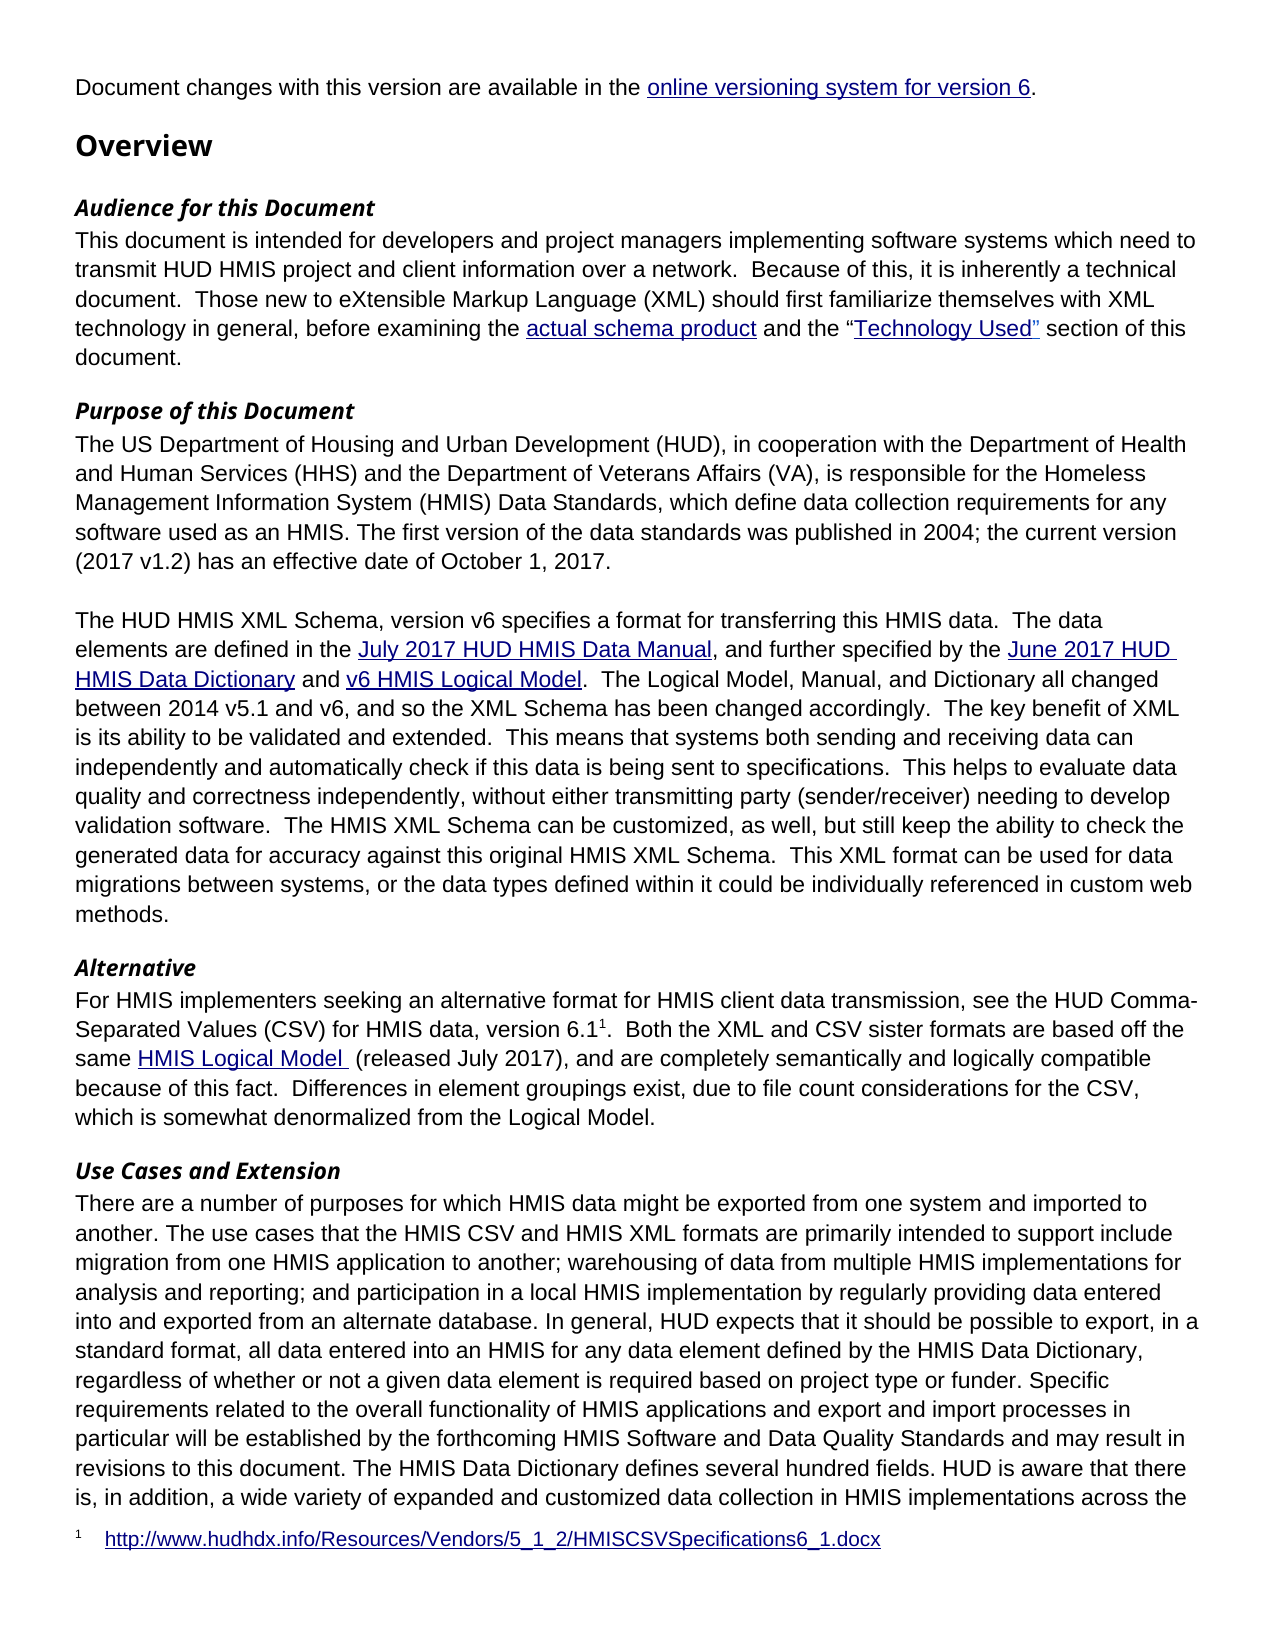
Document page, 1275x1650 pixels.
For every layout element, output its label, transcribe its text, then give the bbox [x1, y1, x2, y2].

text There are a number of purposes for which HMIS data might be exported from one system and imported to another. The use cases that the HMIS CSV and HMIS XML formats are primarily intended to support include migration from one HMIS application to another; warehousing of data from multiple HMIS implementations for analysis and reporting; and participation in a local HMIS implementation by regularly providing data entered into and exported from an alternate database. In general, HUD expects that it should be possible to export, in a standard format, all data entered into an HMIS for any data element defined by the HMIS Data Dictionary, regardless of whether or not a given data element is required based on project type or funder. Specific requirements related to the overall functionality of HMIS applications and export and import processes in particular will be established by the forthcoming HMIS Software and Data Quality Standards and may result in revisions to this document. The HMIS Data Dictionary defines several hundred fields. HUD is aware that there is, in addition, a wide variety of expanded and customized data collection in HMIS implementations across the [75, 1191, 1200, 1510]
text The HUD HMIS XML Schema, version v6 specifies a format for transferring this HMIS data. The data elements are defined in the July 2017 HUD HMIS Data Manual, and further specified by the June 2017 HUD HMIS Data Dictionary and v6 HMIS Logical Model. The Logical Model, Manual, and Dictionary all changed between 2014 v5.1 and v6, and so the XML Schema has been changed accordingly. The key benefit of XML is its ability to be validated and extended. This means that systems both sending and receiving data can independently and automatically check if this data is being sent to specifications. This helps to evaluate data quality and correctness independently, without either transmitting party (sender/receiver) needing to develop validation software. The HMIS XML Schema can be customized, as well, but still keep the ability to check the generated data for accuracy against this original HMIS XML Schema. This XML format can be used for data migrations between systems, or the data types defined within it could be individually referenced in custom web methods. [75, 607, 1200, 927]
subtitle Alternative [75, 951, 1200, 983]
subtitle Audience for this Document [75, 192, 1200, 223]
text This document is intended for developers and project managers implementing software systems which need to transmit HUD HMIS project and client information over a network. Because of this, it is inherently a technical document. Those new to eXtensible Markup Language (XML) should first familiarize themselves with XML technology in general, before examining the actual schema product and the “Technology Used” section of this document. [75, 228, 1200, 371]
subtitle Use Cases and Extension [75, 1155, 1200, 1186]
text The US Department of Housing and Urban Development (HUD), in cooperation with the Department of Health and Human Services (HHS) and the Department of Veterans Affairs (VA), is responsible for the Homeless Management Information System (HMIS) Data Standards, which define data collection requirements for any software used as an HMIS. The first version of the data standards was published in 2004; the current version (2017 v1.2) has an effective date of October 1, 2017. [75, 431, 1200, 574]
subtitle Overview [75, 125, 1200, 165]
text Document changes with this version are available in the online versioning system for version 6. [75, 75, 1200, 101]
text For HMIS implementers seeking an alternative format for HMIS client data transmission, see the HUD Comma-Separated Values (CSV) for HMIS data, version 6.1. Both the XML and CSV sister formats are based off the same HMIS Logical Model (released July 2017), and are completely semantically and logically compatible because of this fact. Differences in element groupings exist, due to file count considerations for the CSV, which is somewhat denormalized from the Logical Model. [75, 987, 1200, 1131]
subtitle Purpose of this Document [75, 395, 1200, 427]
text http://www.hudhdx.info/Resources/Vendors/5_1_2/HMISCSVSpecifications6_1.docx [75, 1527, 1200, 1551]
